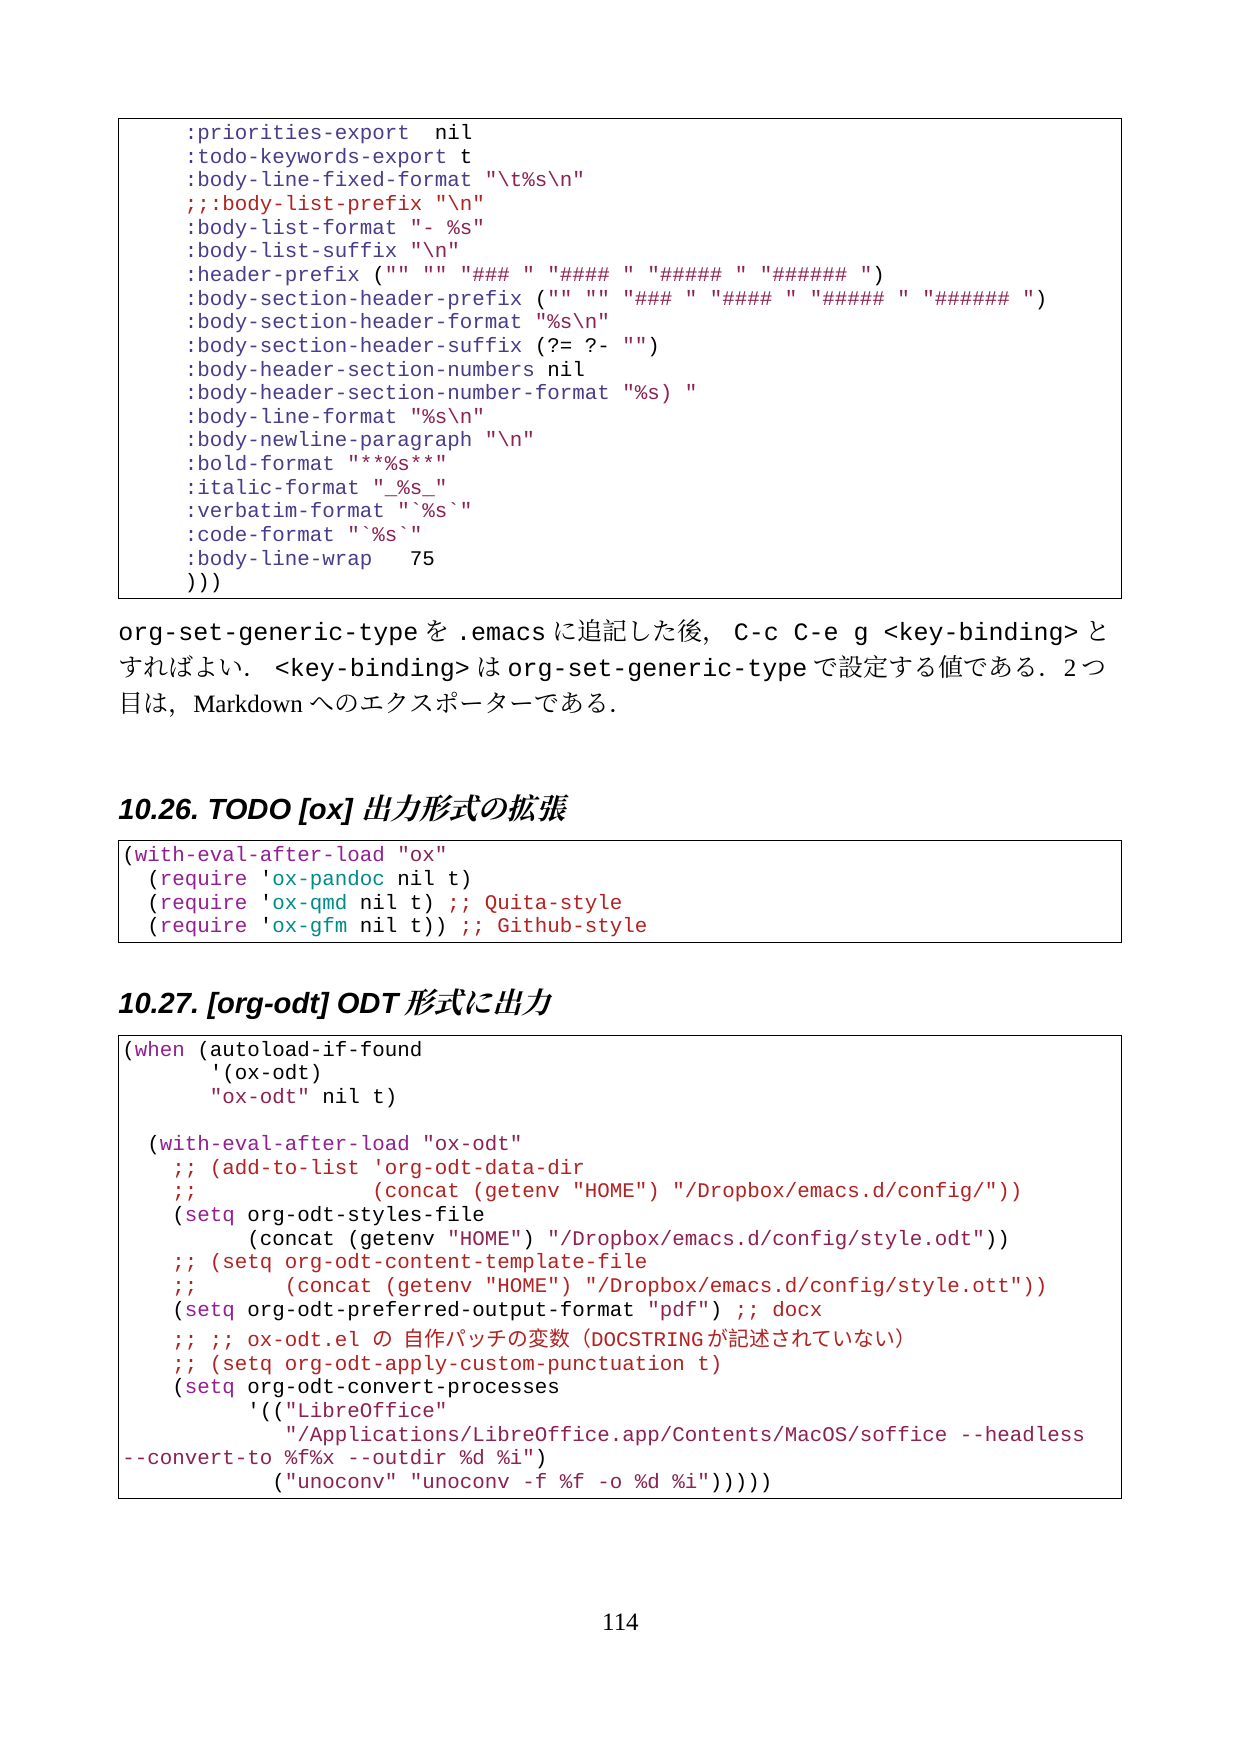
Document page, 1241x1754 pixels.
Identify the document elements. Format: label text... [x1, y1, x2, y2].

text ;; (setq org-odt-apply-custom-punctuation t) [119, 1349, 1121, 1372]
text :body-section-header-suffix (?= ?- "") [119, 331, 1121, 354]
text :body-line-format "%s\n" [119, 402, 1121, 426]
subtitle [org-odt] ODT形式に出力 [118, 980, 1122, 1022]
text :bold-format "**%s**" [119, 449, 1121, 473]
text ))) [119, 567, 1121, 598]
subtitle TODO [ox] 出力形式の拡張 [118, 786, 1122, 828]
text :body-list-format "- %s" [119, 213, 1121, 236]
text (setq org-odt-styles-file [119, 1200, 1121, 1224]
text (with-eval-after-load "ox-odt" [119, 1129, 1121, 1153]
text "/Applications/LibreOffice.app/Contents/MacOS/soffice --headless --convert-to %f%x --outdir %d %i") [119, 1420, 1121, 1467]
text ("unoconv" "unoconv -f %f -o %d %i"))))) [119, 1467, 1121, 1498]
text :header-prefix ("" "" "### " "#### " "##### " "###### ") [119, 260, 1121, 284]
text :verbatim-format "`%s`" [119, 496, 1121, 520]
text :body-section-header-prefix ("" "" "### " "#### " "##### " "###### ") [119, 284, 1121, 307]
text ;; ;; ox-odt.el の 自作パッチの変数（DOCSTRINGが記述されていない） [119, 1318, 1121, 1349]
text (concat (getenv "HOME") "/Dropbox/emacs.d/config/style.odt")) [119, 1224, 1121, 1247]
text :italic-format "_%s_" [119, 473, 1121, 496]
text (when (autoload-if-found [119, 1036, 1121, 1058]
text (with-eval-after-load "ox" [119, 841, 1121, 864]
text :body-line-wrap 75 [119, 544, 1121, 567]
text (require 'ox-gfm nil t)) ;; Github-style [119, 911, 1121, 942]
text '(ox-odt) [119, 1058, 1121, 1082]
text :body-list-suffix "\n" [119, 236, 1121, 260]
text org-set-generic-type を .emacs に追記した後， C-c C-e g <key-binding> とすればよい． <key-binding> は org-set-generic-type で設定する値である．2つ目は，Markdown へのエクスポーターである． [118, 611, 1122, 748]
text (require 'ox-qmd nil t) ;; Quita-style [119, 888, 1121, 911]
text (setq org-odt-convert-processes [119, 1372, 1121, 1396]
text :priorities-export nil [119, 119, 1121, 142]
text (setq org-odt-preferred-output-format "pdf") ;; docx [119, 1295, 1121, 1318]
text ;; (concat (getenv "HOME") "/Dropbox/emacs.d/config/")) [119, 1177, 1121, 1200]
text '(("LibreOffice" [119, 1396, 1121, 1420]
text (require 'ox-pandoc nil t) [119, 864, 1121, 888]
text :body-newline-paragraph "\n" [119, 426, 1121, 449]
text ;; (add-to-list 'org-odt-data-dir [119, 1153, 1121, 1177]
text :todo-keywords-export t [119, 142, 1121, 165]
text :body-line-fixed-format "\t%s\n" [119, 165, 1121, 189]
text ;; (concat (getenv "HOME") "/Dropbox/emacs.d/config/style.ott")) [119, 1271, 1121, 1295]
text :body-section-header-format "%s\n" [119, 307, 1121, 331]
text "ox-odt" nil t) [119, 1082, 1121, 1106]
text :code-format "`%s`" [119, 520, 1121, 544]
text ;;:body-list-prefix "\n" [119, 189, 1121, 213]
text :body-header-section-numbers nil [119, 354, 1121, 378]
text ;; (setq org-odt-content-template-file [119, 1247, 1121, 1271]
text :body-header-section-number-format "%s) " [119, 378, 1121, 402]
